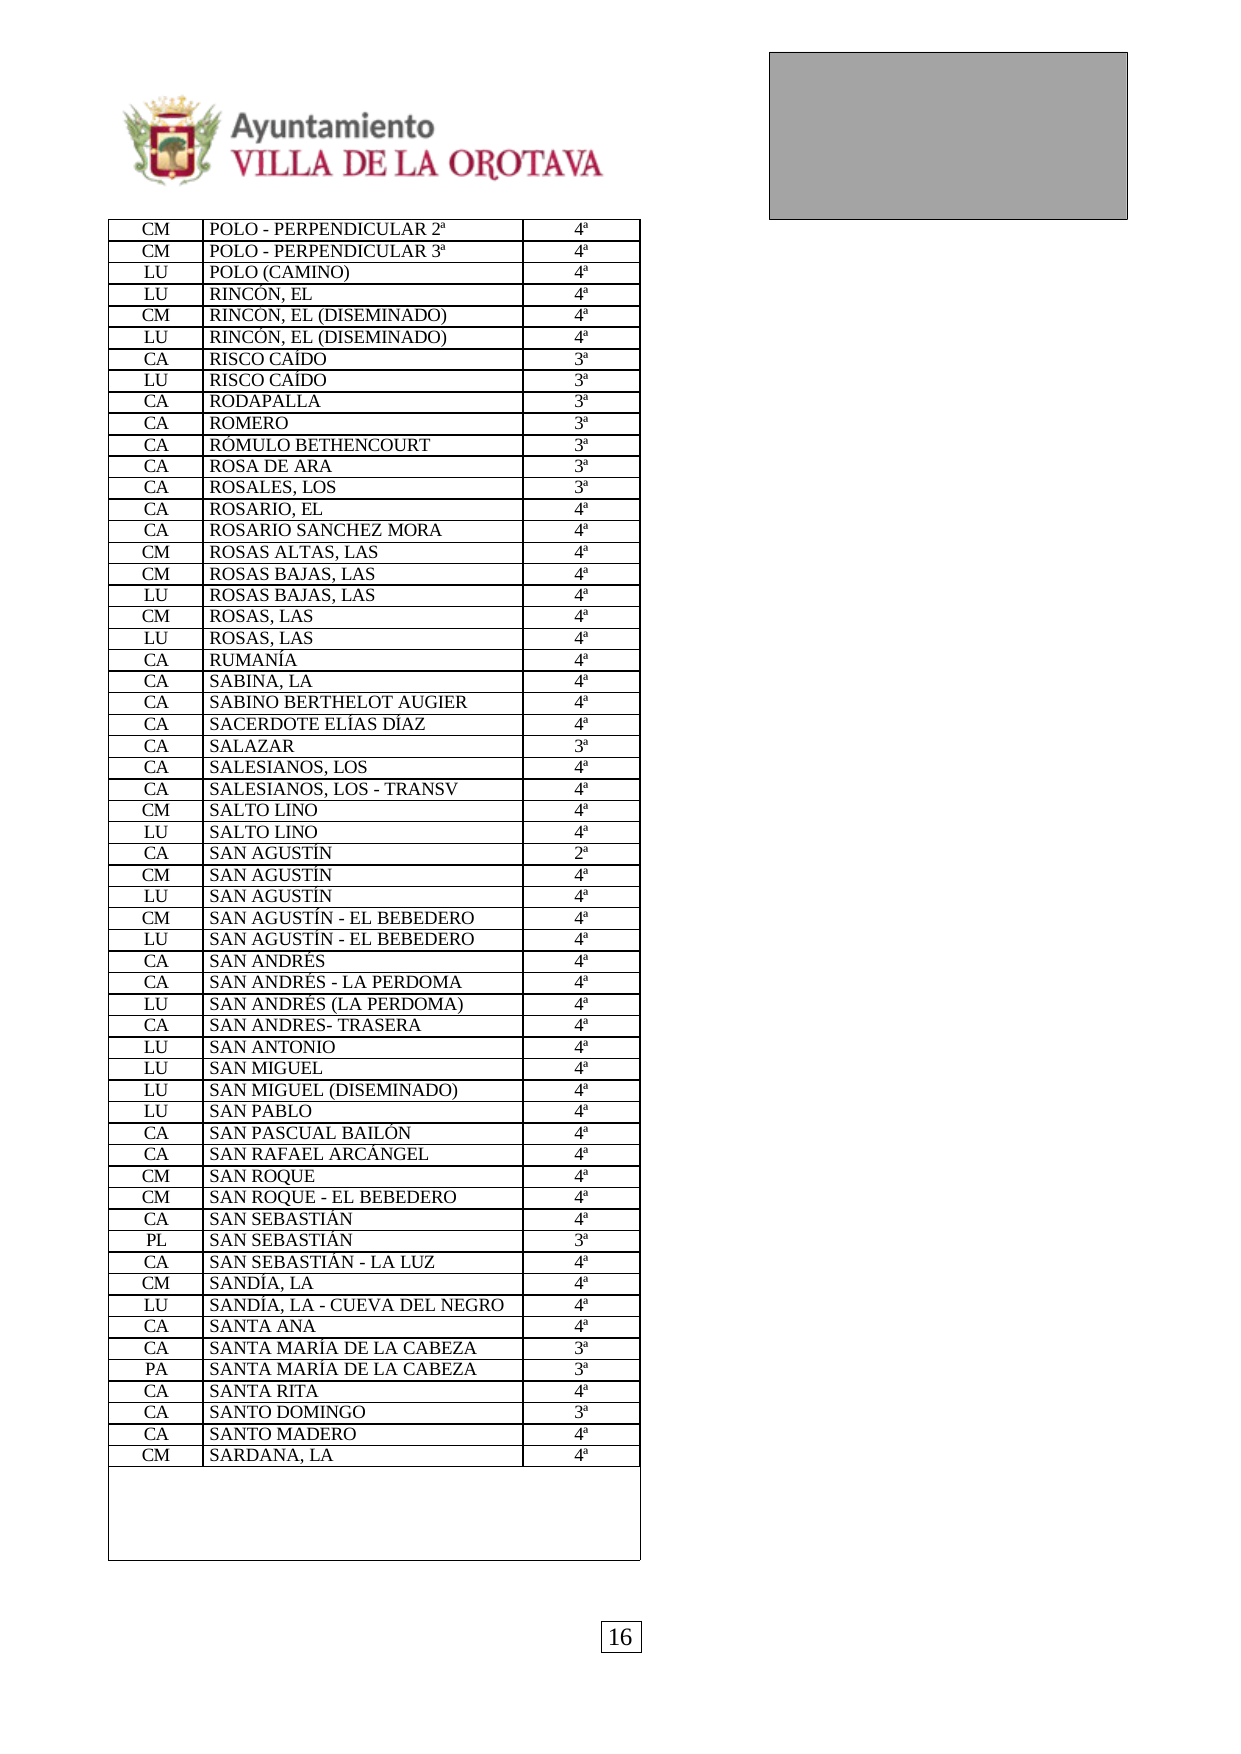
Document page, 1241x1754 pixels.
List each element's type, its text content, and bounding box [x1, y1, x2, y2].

table_cell CM [109, 307, 202, 326]
table_cell 4ª [524, 822, 639, 842]
table_cell ROSALES, LOS [204, 478, 522, 498]
table_cell 4ª [524, 1167, 639, 1187]
table_header POLO - PERPENDICULAR 2ª [204, 220, 522, 240]
table_cell SANTO MADERO [204, 1425, 522, 1445]
table_cell 4ª [524, 1382, 639, 1402]
table_cell RINCÓN, EL [204, 285, 522, 305]
table_cell ROSAS BAJAS, LAS [204, 586, 522, 606]
table_cell CA [109, 1253, 202, 1273]
table_cell CA [109, 436, 202, 455]
table_cell RÓMULO BETHENCOURT [204, 436, 522, 455]
table_cell 4ª [524, 1296, 639, 1316]
table_cell CA [109, 500, 202, 520]
table_cell LU [109, 1081, 202, 1101]
table_cell SAN AGUSTÍN - EL BEBEDERO [204, 908, 522, 928]
table_cell 4ª [524, 715, 639, 735]
table_cell 4ª [524, 629, 639, 649]
table_cell LU [109, 1059, 202, 1079]
table_cell 4ª [524, 285, 639, 305]
table_cell PL [109, 1231, 202, 1251]
table_cell 4ª [524, 242, 639, 262]
table_cell CM [109, 866, 202, 886]
table_cell 4ª [524, 1081, 639, 1101]
table_cell 4ª [524, 564, 639, 584]
table_cell CA [109, 393, 202, 412]
table_cell CM [109, 1167, 202, 1187]
table_cell CA [109, 758, 202, 778]
table_cell 4ª [524, 521, 639, 541]
table_cell 4ª [524, 973, 639, 993]
table_cell 4ª [524, 586, 639, 606]
table_cell LU [109, 371, 202, 391]
table_cell SAN AGUSTÍN [204, 887, 522, 907]
table_cell 4ª [524, 500, 639, 520]
table_cell 4ª [524, 1145, 639, 1165]
table_cell SANTA RITA [204, 1382, 522, 1402]
table_cell 4ª [524, 1102, 639, 1122]
table_cell SAN MIGUEL [204, 1059, 522, 1079]
table_cell 4ª [524, 1446, 639, 1466]
table_cell SANTA MARÍA DE LA CABEZA [204, 1360, 522, 1380]
table_cell ROSAS, LAS [204, 629, 522, 649]
table_cell 4ª [524, 908, 639, 928]
table_cell RISCO CAÍDO [204, 350, 522, 369]
table_cell LU [109, 263, 202, 283]
table_cell POLO - PERPENDICULAR 3ª [204, 242, 522, 262]
table_header CM [109, 220, 202, 240]
table_cell LU [109, 995, 202, 1014]
table_cell 3ª [524, 478, 639, 498]
table_cell 4ª [524, 1016, 639, 1036]
table_cell 3ª [524, 736, 639, 756]
table_cell ROSA DE ARA [204, 457, 522, 477]
table_cell 4ª [524, 1059, 639, 1079]
table_cell SANDÍA, LA - CUEVA DEL NEGRO [204, 1296, 522, 1316]
table_cell 4ª [524, 1188, 639, 1208]
table_cell 4ª [524, 693, 639, 713]
table_cell SAN PASCUAL BAILÓN [204, 1124, 522, 1144]
table_cell 3ª [524, 1403, 639, 1423]
table_cell SAN ANDRÉS [204, 952, 522, 972]
table_cell RINCÓN, EL (DISEMINADO) [204, 328, 522, 348]
table_cell ROSAS BAJAS, LAS [204, 564, 522, 584]
table_cell SAN ANDRES- TRASERA [204, 1016, 522, 1036]
table_cell SAN AGUSTÍN - EL BEBEDERO [204, 930, 522, 950]
table_cell SACERDOTE ELÍAS DÍAZ [204, 715, 522, 735]
table_cell CA [109, 1124, 202, 1144]
table_cell LU [109, 822, 202, 842]
table_cell LU [109, 629, 202, 649]
table_cell POLO (CAMINO) [204, 263, 522, 283]
table_cell 3ª [524, 393, 639, 412]
table_cell SAN SEBASTIÁN [204, 1231, 522, 1251]
table_cell LU [109, 887, 202, 907]
table_cell LU [109, 285, 202, 305]
table_cell 3ª [524, 1231, 639, 1251]
table_cell SAN SEBASTIÁN [204, 1210, 522, 1230]
table_cell 4ª [524, 780, 639, 799]
table_cell CA [109, 457, 202, 477]
table_cell 4ª [524, 887, 639, 907]
picture [112, 73, 614, 207]
table_cell 3ª [524, 414, 639, 434]
table_cell LU [109, 930, 202, 950]
table_cell CA [109, 650, 202, 670]
table_cell RUMANÍA [204, 650, 522, 670]
table_cell 4ª [524, 1317, 639, 1337]
table_cell CA [109, 414, 202, 434]
table_cell LU [109, 586, 202, 606]
table_cell RODAPALLA [204, 393, 522, 412]
table_cell LU [109, 328, 202, 348]
table_cell ROSARIO SANCHEZ MORA [204, 521, 522, 541]
table_cell SALESIANOS, LOS [204, 758, 522, 778]
table_cell SAN ANDRÉS (LA PERDOMA) [204, 995, 522, 1014]
table_cell 3ª [524, 1360, 639, 1380]
table_cell CA [109, 1403, 202, 1423]
table_cell LU [109, 1102, 202, 1122]
table_cell SAN SEBASTIÁN - LA LUZ [204, 1253, 522, 1273]
table_cell 4ª [524, 1253, 639, 1273]
table_cell SAN ANDRÉS - LA PERDOMA [204, 973, 522, 993]
table_cell CA [109, 952, 202, 972]
table_cell SABINA, LA [204, 672, 522, 692]
table_cell 4ª [524, 866, 639, 886]
table_cell 3ª [524, 457, 639, 477]
table_cell 4ª [524, 801, 639, 821]
table_cell CM [109, 607, 202, 627]
table_cell SARDANA, LA [204, 1446, 522, 1466]
table_cell CM [109, 543, 202, 563]
table_cell SALTO LINO [204, 801, 522, 821]
table_header 4ª [524, 220, 639, 240]
table_cell SANTO DOMINGO [204, 1403, 522, 1423]
table_cell CM [109, 1188, 202, 1208]
table_cell SABINO BERTHELOT AUGIER [204, 693, 522, 713]
table_cell 4ª [524, 607, 639, 627]
table_cell CA [109, 521, 202, 541]
table_cell 4ª [524, 1210, 639, 1230]
table_cell 4ª [524, 995, 639, 1014]
table_cell CA [109, 715, 202, 735]
table_cell CM [109, 908, 202, 928]
table_cell 4ª [524, 328, 639, 348]
table_cell CM [109, 564, 202, 584]
table_cell SAN ROQUE [204, 1167, 522, 1187]
table_cell PA [109, 1360, 202, 1380]
table_cell CA [109, 736, 202, 756]
table_cell CA [109, 478, 202, 498]
table_cell CA [109, 780, 202, 799]
table_cell 4ª [524, 1038, 639, 1058]
table_cell 4ª [524, 930, 639, 950]
table_cell CA [109, 1210, 202, 1230]
table_cell SANTA MARÍA DE LA CABEZA [204, 1339, 522, 1359]
table_cell SAN RAFAEL ARCÁNGEL [204, 1145, 522, 1165]
table_cell SAN AGUSTÍN [204, 844, 522, 864]
table_cell 4ª [524, 263, 639, 283]
table_cell 3ª [524, 350, 639, 369]
table_cell CA [109, 1016, 202, 1036]
table_cell CM [109, 801, 202, 821]
table_cell CA [109, 1145, 202, 1165]
table_cell CA [109, 350, 202, 369]
table_cell ROSAS ALTAS, LAS [204, 543, 522, 563]
table_cell CA [109, 1382, 202, 1402]
table_cell LU [109, 1296, 202, 1316]
table_cell 4ª [524, 1274, 639, 1294]
table_cell 4ª [524, 952, 639, 972]
table_cell CA [109, 672, 202, 692]
table_cell 3ª [524, 436, 639, 455]
table_cell 4ª [524, 543, 639, 563]
table_cell 4ª [524, 758, 639, 778]
table_cell CM [109, 242, 202, 262]
table_cell ROSARIO, EL [204, 500, 522, 520]
table_cell ROMERO [204, 414, 522, 434]
table_cell CA [109, 1317, 202, 1337]
table_cell SAN MIGUEL (DISEMINADO) [204, 1081, 522, 1101]
table_cell SAN AGUSTÍN [204, 866, 522, 886]
table_cell SANDÍA, LA [204, 1274, 522, 1294]
table_cell CA [109, 693, 202, 713]
table_cell CM [109, 1446, 202, 1466]
table_cell CA [109, 973, 202, 993]
table_cell 4ª [524, 672, 639, 692]
table_cell 4ª [524, 1124, 639, 1144]
table_cell SAN PABLO [204, 1102, 522, 1122]
table_cell SALESIANOS, LOS - TRANSV [204, 780, 522, 799]
table_cell RISCO CAÍDO [204, 371, 522, 391]
table_cell CA [109, 1339, 202, 1359]
table_cell 4ª [524, 1425, 639, 1445]
table_cell 3ª [524, 1339, 639, 1359]
table_cell SANTA ANA [204, 1317, 522, 1337]
table_cell CA [109, 844, 202, 864]
table_cell SAN ANTONIO [204, 1038, 522, 1058]
table_cell SAN ROQUE - EL BEBEDERO [204, 1188, 522, 1208]
table_cell 4ª [524, 307, 639, 326]
table_cell SALAZAR [204, 736, 522, 756]
table_cell ROSAS, LAS [204, 607, 522, 627]
table_cell 2ª [524, 844, 639, 864]
table_cell CM [109, 1274, 202, 1294]
table_cell 3ª [524, 371, 639, 391]
table_cell LU [109, 1038, 202, 1058]
table_cell SALTO LINO [204, 822, 522, 842]
table_cell 4ª [524, 650, 639, 670]
table_cell RINCÓN, EL (DISEMINADO) [204, 307, 522, 326]
table_cell CA [109, 1425, 202, 1445]
